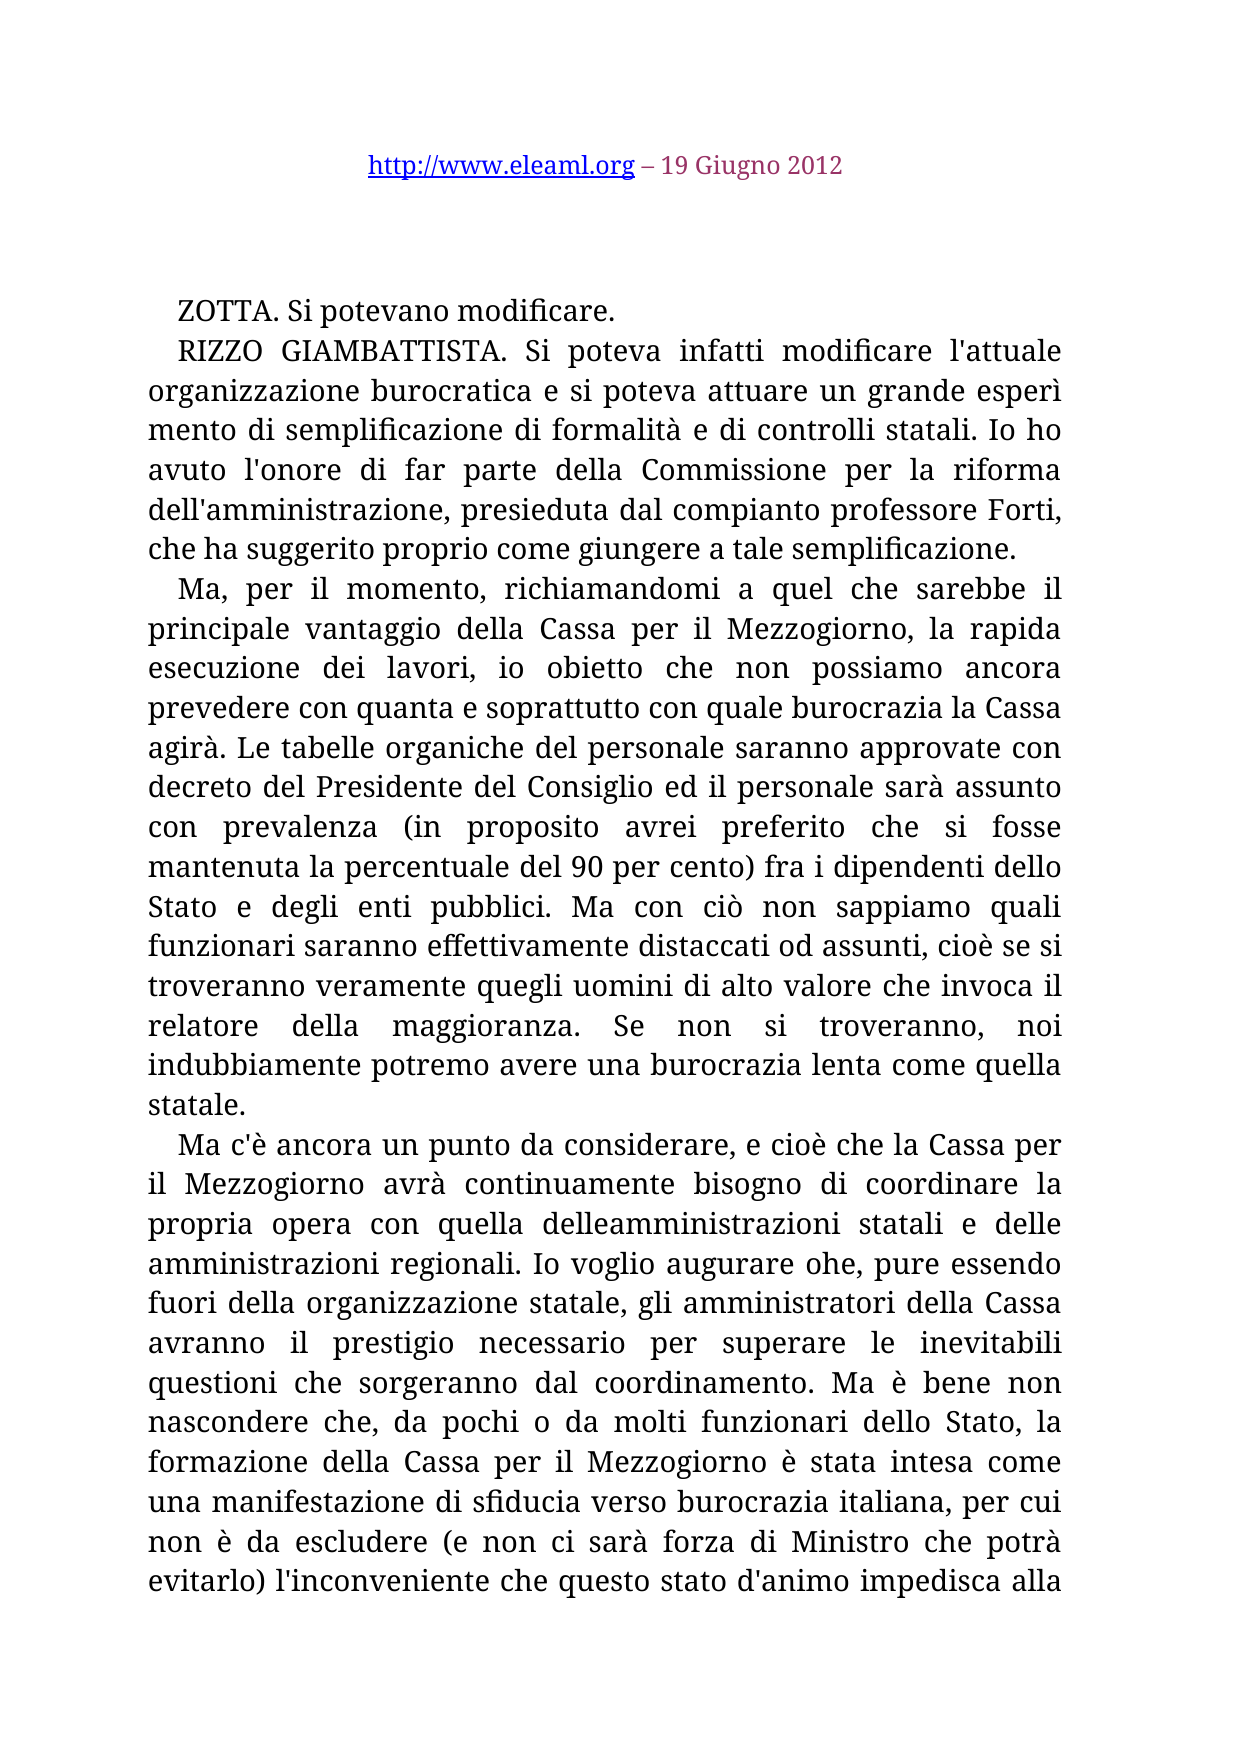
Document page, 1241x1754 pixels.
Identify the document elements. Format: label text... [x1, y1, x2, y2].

text ZOTTA. Si potevano modificare. [148, 291, 1063, 330]
text RIZZO GIAMBATTISTA. Si poteva infatti modificare l'attuale organizzazione burocratica e si poteva attuare un grande esperì mento di semplificazione di formalità e di controlli statali. Io ho avuto l'onore di far parte della Commissione per la riforma dell'amministrazione, presieduta dal compianto professore Forti, che ha suggerito proprio come giungere a tale semplificazione. [148, 330, 1063, 568]
text Ma, per il momento, richiamandomi a quel che sarebbe il principale vantaggio della Cassa per il Mezzogiorno, la rapida esecuzione dei lavori, io obietto che non possiamo ancora prevedere con quanta e soprattutto con quale burocrazia la Cassa agirà. Le tabelle organiche del personale saranno approvate con decreto del Presidente del Consiglio ed il personale sarà assunto con prevalenza (in proposito avrei preferito che si fosse mantenuta la percentuale del 90 per cento) fra i dipendenti dello Stato e degli enti pubblici. Ma con ciò non sappiamo quali funzionari saranno effettivamente distaccati od assunti, cioè se si troveranno veramente quegli uomini di alto valore che invoca il relatore della maggioranza. Se non si troveranno, noi indubbiamente potremo avere una burocrazia lenta come quella statale. [148, 568, 1063, 1124]
text Ma c'è ancora un punto da considerare, e cioè che la Cassa per il Mezzogiorno avrà continuamente bisogno di coordinare la propria opera con quella delleamministrazioni statali e delle amministrazioni regionali. Io voglio augurare ohe, pure essendo fuori della organizzazione statale, gli amministratori della Cassa avranno il prestigio necessario per superare le inevitabili questioni che sorgeranno dal coordinamento. Ma è bene non nascondere che, da pochi o da molti funzionari dello Stato, la formazione della Cassa per il Mezzogiorno è stata intesa come una manifestazione di sfiducia verso burocrazia italiana, per cui non è da escludere (e non ci sarà forza di Ministro che potrà evitarlo) l'inconveniente che questo stato d'animo impedisca alla [148, 1124, 1063, 1600]
